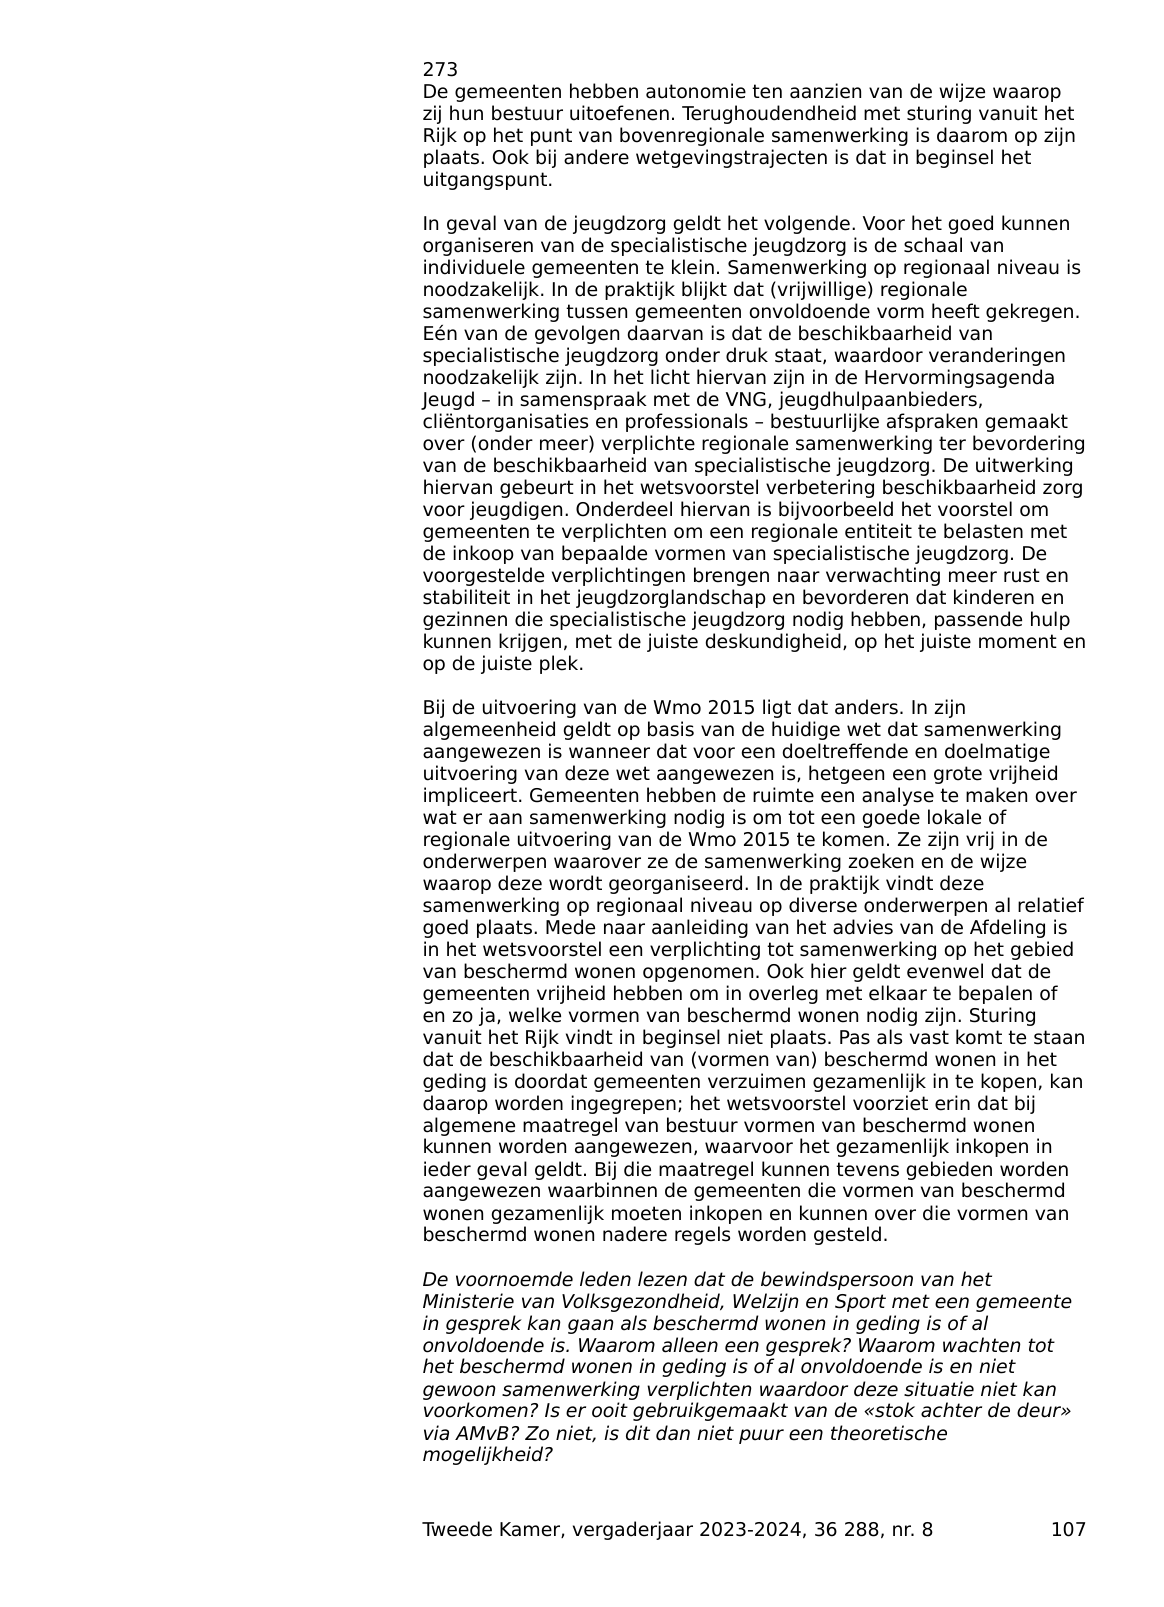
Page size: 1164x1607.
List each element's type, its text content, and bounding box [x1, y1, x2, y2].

text De gemeenten hebben autonomie ten aanzien van de wijze waarop zij hun bestuur uitoefenen. Terughoudendheid met sturing vanuit het Rijk op het punt van bovenregionale samenwerking is daarom op zijn plaats. Ook bij andere wetgevingstrajecten is dat in beginsel het uitgangspunt. [422, 81, 1087, 191]
text De voornoemde leden lezen dat de bewindspersoon van het Ministerie van Volksgezondheid, Welzijn en Sport met een gemeente in gesprek kan gaan als beschermd wonen in geding is of al onvoldoende is. Waarom alleen een gesprek? Waarom wachten tot het beschermd wonen in geding is of al onvoldoende is en niet gewoon samenwerking verplichten waardoor deze situatie niet kan voorkomen? Is er ooit gebruikgemaakt van de «stok achter de deur» via AMvB? Zo niet, is dit dan niet puur een theoretische mogelijkheid? [422, 1268, 1087, 1466]
text In geval van de jeugdzorg geldt het volgende. Voor het goed kunnen organiseren van de specialistische jeugdzorg is de schaal van individuele gemeenten te klein. Samenwerking op regionaal niveau is noodzakelijk. In de praktijk blijkt dat (vrijwillige) regionale samenwerking tussen gemeenten onvoldoende vorm heeft gekregen. Eén van de gevolgen daarvan is dat de beschikbaarheid van specialistische jeugdzorg onder druk staat, waardoor veranderingen noodzakelijk zijn. In het licht hiervan zijn in de Hervormingsagenda Jeugd – in samenspraak met de VNG, jeugdhulpaanbieders, cliëntorganisaties en professionals – bestuurlijke afspraken gemaakt over (onder meer) verplichte regionale samenwerking ter bevordering van de beschikbaarheid van specialistische jeugdzorg. De uitwerking hiervan gebeurt in het wetsvoorstel verbetering beschikbaarheid zorg voor jeugdigen. Onderdeel hiervan is bijvoorbeeld het voorstel om gemeenten te verplichten om een regionale entiteit te belasten met de inkoop van bepaalde vormen van specialistische jeugdzorg. De voorgestelde verplichtingen brengen naar verwachting meer rust en stabiliteit in het jeugdzorglandschap en bevorderen dat kinderen en gezinnen die specialistische jeugdzorg nodig hebben, passende hulp kunnen krijgen, met de juiste deskundigheid, op het juiste moment en op de juiste plek. [422, 213, 1087, 675]
text Bij de uitvoering van de Wmo 2015 ligt dat anders. In zijn algemeenheid geldt op basis van de huidige wet dat samenwerking aangewezen is wanneer dat voor een doeltreffende en doelmatige uitvoering van deze wet aangewezen is, hetgeen een grote vrijheid impliceert. Gemeenten hebben de ruimte een analyse te maken over wat er aan samenwerking nodig is om tot een goede lokale of regionale uitvoering van de Wmo 2015 te komen. Ze zijn vrij in de onderwerpen waarover ze de samenwerking zoeken en de wijze waarop deze wordt georganiseerd. In de praktijk vindt deze samenwerking op regionaal niveau op diverse onderwerpen al relatief goed plaats. Mede naar aanleiding van het advies van de Afdeling is in het wetsvoorstel een verplichting tot samenwerking op het gebied van beschermd wonen opgenomen. Ook hier geldt evenwel dat de gemeenten vrijheid hebben om in overleg met elkaar te bepalen of en zo ja, welke vormen van beschermd wonen nodig zijn. Sturing vanuit het Rijk vindt in beginsel niet plaats. Pas als vast komt te staan dat de beschikbaarheid van (vormen van) beschermd wonen in het geding is doordat gemeenten verzuimen gezamenlijk in te kopen, kan daarop worden ingegrepen; het wetsvoorstel voorziet erin dat bij algemene maatregel van bestuur vormen van beschermd wonen kunnen worden aangewezen, waarvoor het gezamenlijk inkopen in ieder geval geldt. Bij die maatregel kunnen tevens gebieden worden aangewezen waarbinnen de gemeenten die vormen van beschermd wonen gezamenlijk moeten inkopen en kunnen over die vormen van beschermd wonen nadere regels worden gesteld. [422, 697, 1087, 1246]
text 273 [422, 59, 1087, 81]
